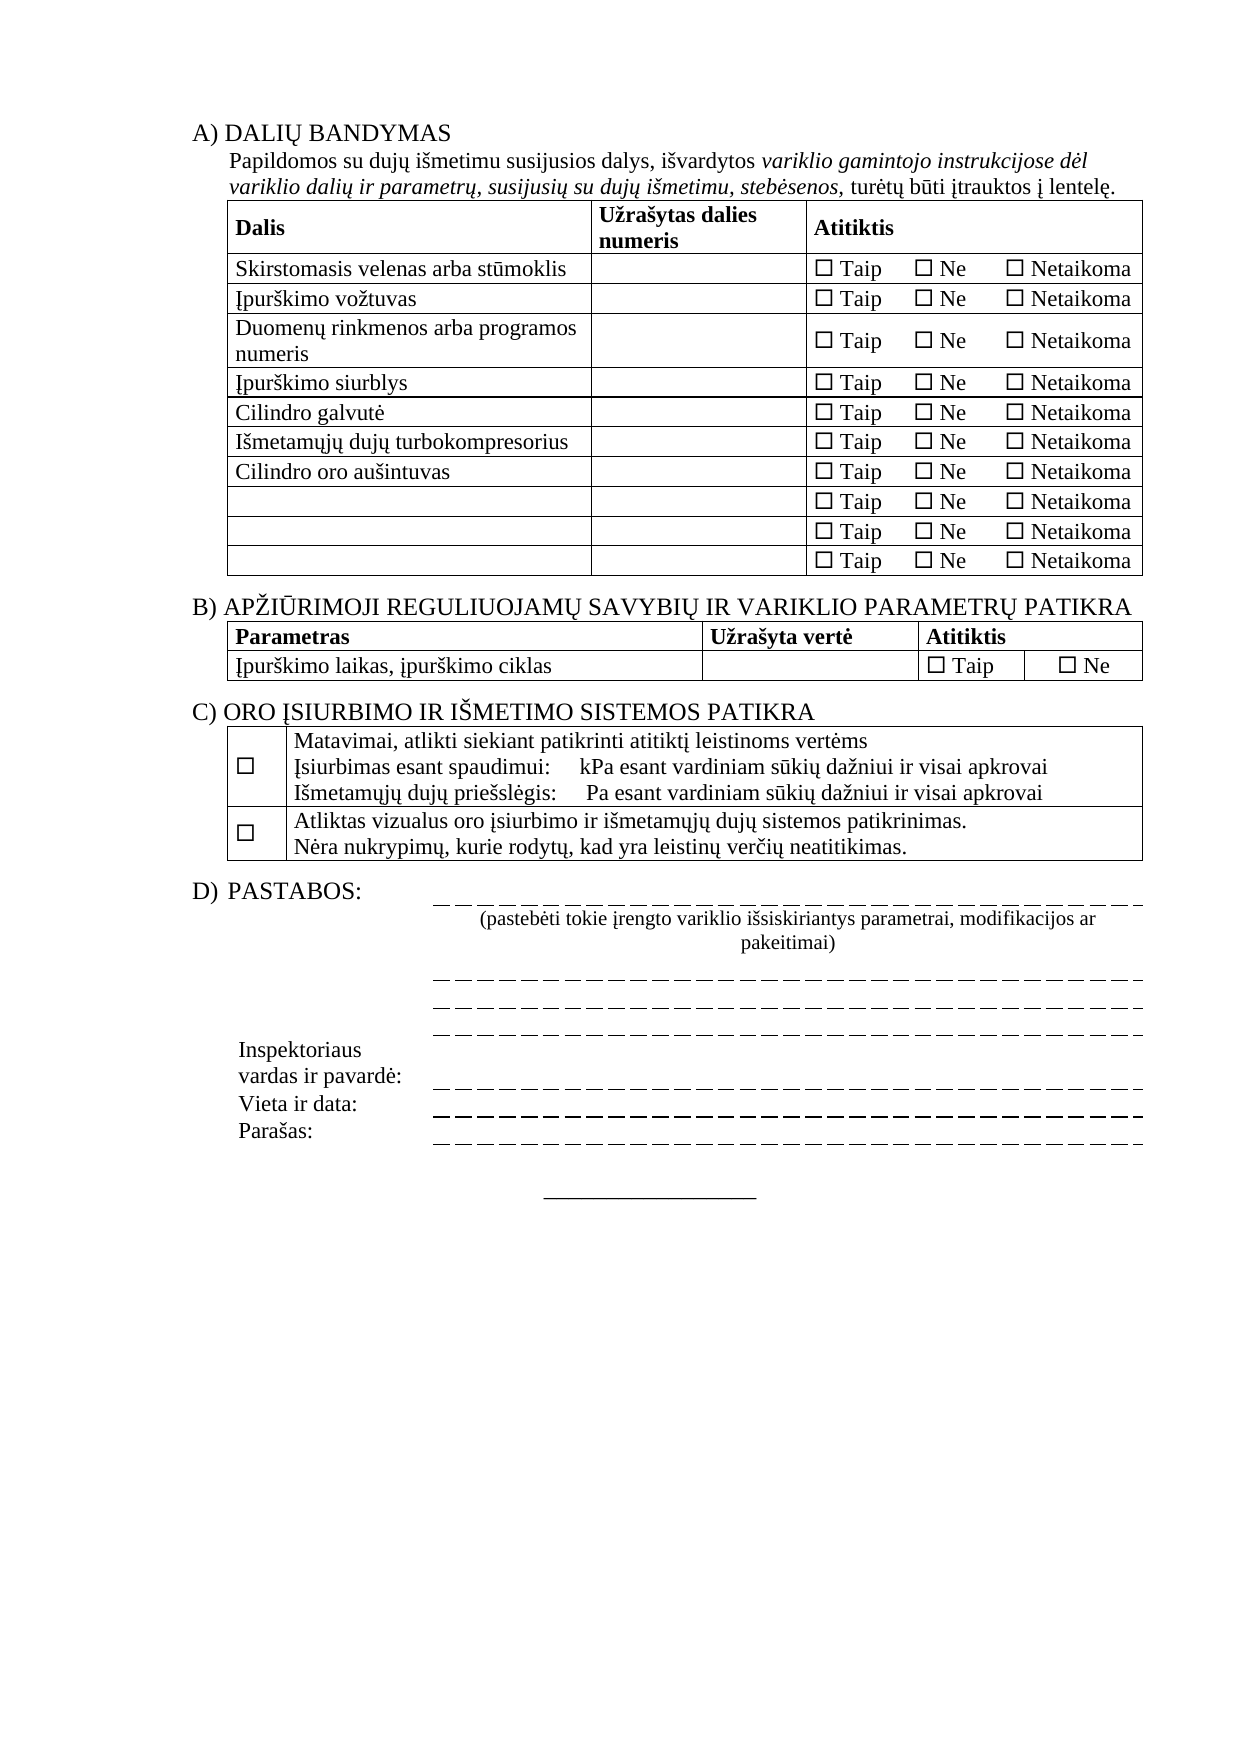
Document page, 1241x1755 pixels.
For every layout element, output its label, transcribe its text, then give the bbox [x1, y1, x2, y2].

table_cell [592, 368, 806, 396]
table_cell [592, 457, 806, 486]
table_cell Matavimai, atlikti siekiant patikrinti atitiktį leistinoms vertėms Įsiurbimas esant spaudimui: kPa esant vardiniam sūkių dažniui ir visai apkrovai Išmetamųjų dujų priešslėgis: Pa esant vardiniam sūkių dažniui ir visai apkrovai [287, 727, 1142, 806]
table_cell [] [228, 807, 286, 859]
table_cell [] Netaikoma [993, 398, 1142, 426]
table_cell [1143, 426, 1147, 456]
table_cell [] Netaikoma [993, 517, 1142, 545]
table_cell Užrašytas dalies numeris [592, 201, 806, 253]
table_cell Atitiktis [807, 201, 1142, 253]
table_cell [1143, 905, 1147, 954]
table_cell [] Ne [906, 254, 993, 283]
table_cell [185, 283, 227, 313]
table_cell [] Ne [906, 314, 993, 367]
table_cell [592, 254, 806, 283]
table_cell Inspektoriaus vardas ir pavardė: [231, 1035, 433, 1089]
table_cell [433, 1089, 1143, 1116]
table_cell [433, 876, 1143, 905]
table_cell [1143, 697, 1147, 726]
table_cell [1143, 200, 1147, 253]
table_cell [185, 486, 227, 516]
table_cell Parašas: [231, 1116, 433, 1144]
table_cell [592, 314, 806, 367]
table_cell [1143, 486, 1147, 516]
table_cell [1143, 621, 1147, 650]
table_cell [] Taip [807, 284, 906, 313]
table_cell Atliktas vizualus oro įsiurbimo ir išmetamųjų dujų sistemos patikrinimas. Nėra nukrypimų, kurie rodytų, kad yra leistinų verčių neatitikimas. [287, 807, 1142, 859]
table_cell [592, 487, 806, 516]
table_cell [] Ne [906, 398, 993, 426]
table_cell Parametras [228, 622, 702, 650]
table_cell [592, 398, 806, 426]
table_cell [] Netaikoma [993, 368, 1142, 396]
table_cell [] Taip [807, 487, 906, 516]
table_cell [185, 1089, 231, 1116]
table_cell [185, 426, 227, 456]
table_cell [1143, 367, 1147, 396]
table_cell [185, 860, 1143, 876]
table_cell [185, 313, 227, 367]
table_cell [] Ne [906, 457, 993, 486]
table_cell [185, 516, 227, 545]
table_cell [185, 1008, 433, 1035]
table_cell [185, 954, 433, 980]
table_cell [1143, 860, 1147, 876]
table_cell [185, 806, 227, 859]
table_cell [185, 253, 227, 283]
table_cell [1143, 1116, 1147, 1144]
table_cell [] Ne [906, 487, 993, 516]
table_cell [185, 650, 227, 680]
table_cell [185, 1116, 231, 1144]
table_cell [] Netaikoma [993, 427, 1142, 456]
table_cell [1143, 726, 1147, 806]
table_cell [1143, 650, 1147, 680]
table_cell [] Taip [807, 314, 906, 367]
table_cell [] Netaikoma [993, 284, 1142, 313]
table_cell [] [228, 727, 286, 806]
table_cell [185, 980, 433, 1008]
table_cell [433, 1008, 1143, 1035]
table_cell [185, 575, 1143, 592]
table_cell [] Netaikoma [993, 314, 1142, 367]
table_cell [] Taip [807, 368, 906, 396]
table_cell [228, 546, 591, 575]
table_cell A) DALIŲ BANDYMAS Papildomos su dujų išmetimu susijusios dalys, išvardytos variklio gamintojo instrukcijose dėl variklio dalių ir parametrų, susijusių su dujų išmetimu, stebėsenos, turėtų būti įtrauktos į lentelę. [185, 118, 1143, 199]
table_cell [1143, 516, 1147, 545]
table_cell [] Taip [807, 427, 906, 456]
table_cell [1143, 118, 1147, 199]
table_cell Dalis [228, 201, 591, 253]
table_cell [] Netaikoma [993, 546, 1142, 575]
table_cell [433, 980, 1143, 1008]
table_cell Duomenų rinkmenos arba programos numeris [228, 314, 591, 367]
table_cell [1143, 876, 1147, 905]
table_cell [1143, 545, 1147, 575]
table_cell [] Ne [906, 546, 993, 575]
table_cell [] Ne [906, 517, 993, 545]
table_cell [1143, 575, 1147, 592]
table_cell (pastebėti tokie įrengto variklio išsiskiriantys parametrai, modifikacijos ar pakeitimai) [433, 905, 1143, 954]
table_cell [1143, 680, 1147, 697]
table_cell [] Taip [807, 254, 906, 283]
table_cell Atitiktis [919, 622, 1142, 650]
table_cell [592, 427, 806, 456]
table_cell [185, 545, 227, 575]
table_cell [1143, 954, 1147, 980]
table_cell [] Netaikoma [993, 254, 1142, 283]
table_cell Užrašyta vertė [703, 622, 918, 650]
table_cell Vieta ir data: [231, 1089, 433, 1116]
table_cell B) APŽIŪRIMOJI REGULIUOJAMŲ SAVYBIŲ IR VARIKLIO PARAMETRŲ PATIKRA [185, 592, 1143, 621]
table_cell [1143, 313, 1147, 367]
table_cell Cilindro galvutė [228, 398, 591, 426]
table_cell [185, 1035, 231, 1089]
table_cell [1143, 253, 1147, 283]
table_cell [433, 954, 1143, 980]
text _________________ [177, 1173, 1122, 1202]
table_cell [592, 284, 806, 313]
table_cell [1143, 283, 1147, 313]
table_cell Įpurškimo laikas, įpurškimo ciklas [228, 651, 702, 680]
table_cell [] Ne [906, 284, 993, 313]
table_cell [1143, 1035, 1147, 1089]
table_cell [185, 726, 227, 806]
table_cell [] Taip [807, 517, 906, 545]
table_cell [592, 517, 806, 545]
table_cell [185, 456, 227, 486]
table_cell [433, 1035, 1143, 1089]
table_cell [703, 651, 918, 680]
table_cell Skirstomasis velenas arba stūmoklis [228, 254, 591, 283]
table_cell [] Ne [906, 368, 993, 396]
table_cell [433, 1116, 1143, 1144]
table_cell [1143, 1089, 1147, 1116]
table_cell Įpurškimo siurblys [228, 368, 591, 396]
table_cell [228, 487, 591, 516]
table_cell [592, 546, 806, 575]
table_cell [] Netaikoma [993, 457, 1142, 486]
table_cell [] Taip [807, 398, 906, 426]
table_cell [1143, 456, 1147, 486]
table_cell [1143, 1008, 1147, 1035]
table_cell Išmetamųjų dujų turbokompresorius [228, 427, 591, 456]
table_cell Įpurškimo vožtuvas [228, 284, 591, 313]
table_cell [185, 200, 227, 253]
table_cell [1143, 980, 1147, 1008]
table_cell [] Netaikoma [993, 487, 1142, 516]
table_cell Cilindro oro aušintuvas [228, 457, 591, 486]
table_cell [185, 680, 1143, 697]
table_cell [228, 517, 591, 545]
table_cell [185, 905, 433, 954]
table_cell [185, 367, 227, 396]
table_cell D) PASTABOS: [185, 876, 433, 905]
table_cell [1143, 396, 1147, 426]
table_cell [1143, 592, 1147, 621]
table_cell [] Taip [807, 457, 906, 486]
table_cell [185, 621, 227, 650]
table_cell [185, 396, 227, 426]
table_cell [] Ne [906, 427, 993, 456]
table_cell C) ORO ĮSIURBIMO IR IŠMETIMO SISTEMOS PATIKRA [185, 697, 1143, 726]
table_cell [1143, 806, 1147, 859]
table_cell [] Taip [807, 546, 906, 575]
table_cell [] Taip [919, 651, 1024, 680]
table_cell [] Ne [1025, 651, 1142, 680]
